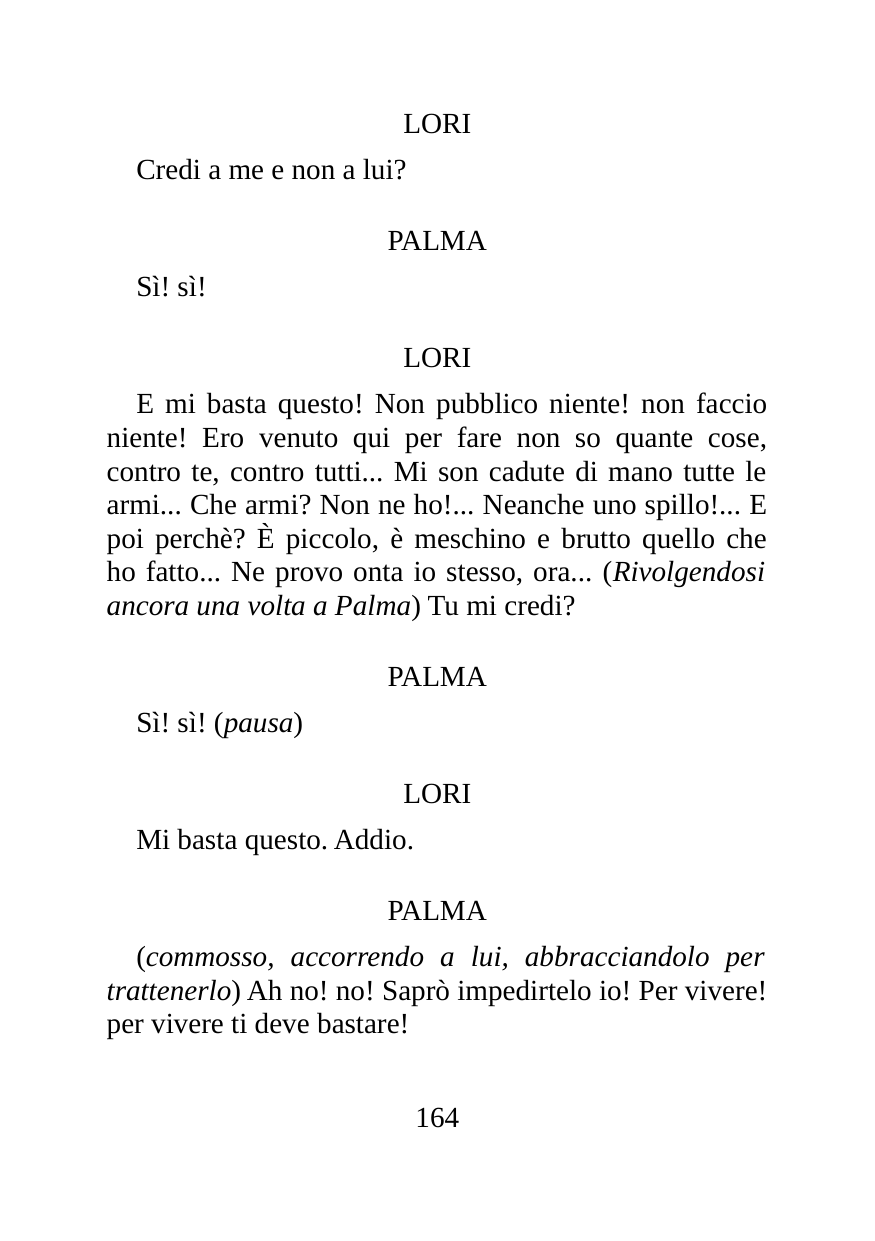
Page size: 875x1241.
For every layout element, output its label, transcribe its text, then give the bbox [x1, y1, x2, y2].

text Sì! sì! (pausa) [106, 705, 768, 738]
text LORI [106, 776, 768, 809]
text Sì! sì! [106, 269, 768, 303]
text E mi basta questo! Non pubblico niente! non faccio niente! Ero venuto qui per fare non so quante cose, contro te, contro tutti... Mi son cadute di mano tutte le armi... Che armi? Non ne ho!... Neanche uno spillo!... E poi perchè? È piccolo, è meschino e brutto quello che ho fatto... Ne provo onta io stesso, ora... (Rivolgendosi ancora una volta a Palma) Tu mi credi? [106, 387, 768, 621]
text LORI [106, 106, 768, 140]
text PALMA [106, 659, 768, 692]
text (commosso, accorrendo a lui, abbracciandolo per trattenerlo) Ah no! no! Saprò impedirtelo io! Per vivere! per vivere ti deve bastare! [106, 939, 768, 1040]
text LORI [106, 341, 768, 374]
text Mi basta questo. Addio. [106, 822, 768, 856]
text Credi a me e non a lui? [106, 152, 768, 186]
text PALMA [106, 893, 768, 927]
text PALMA [106, 223, 768, 257]
